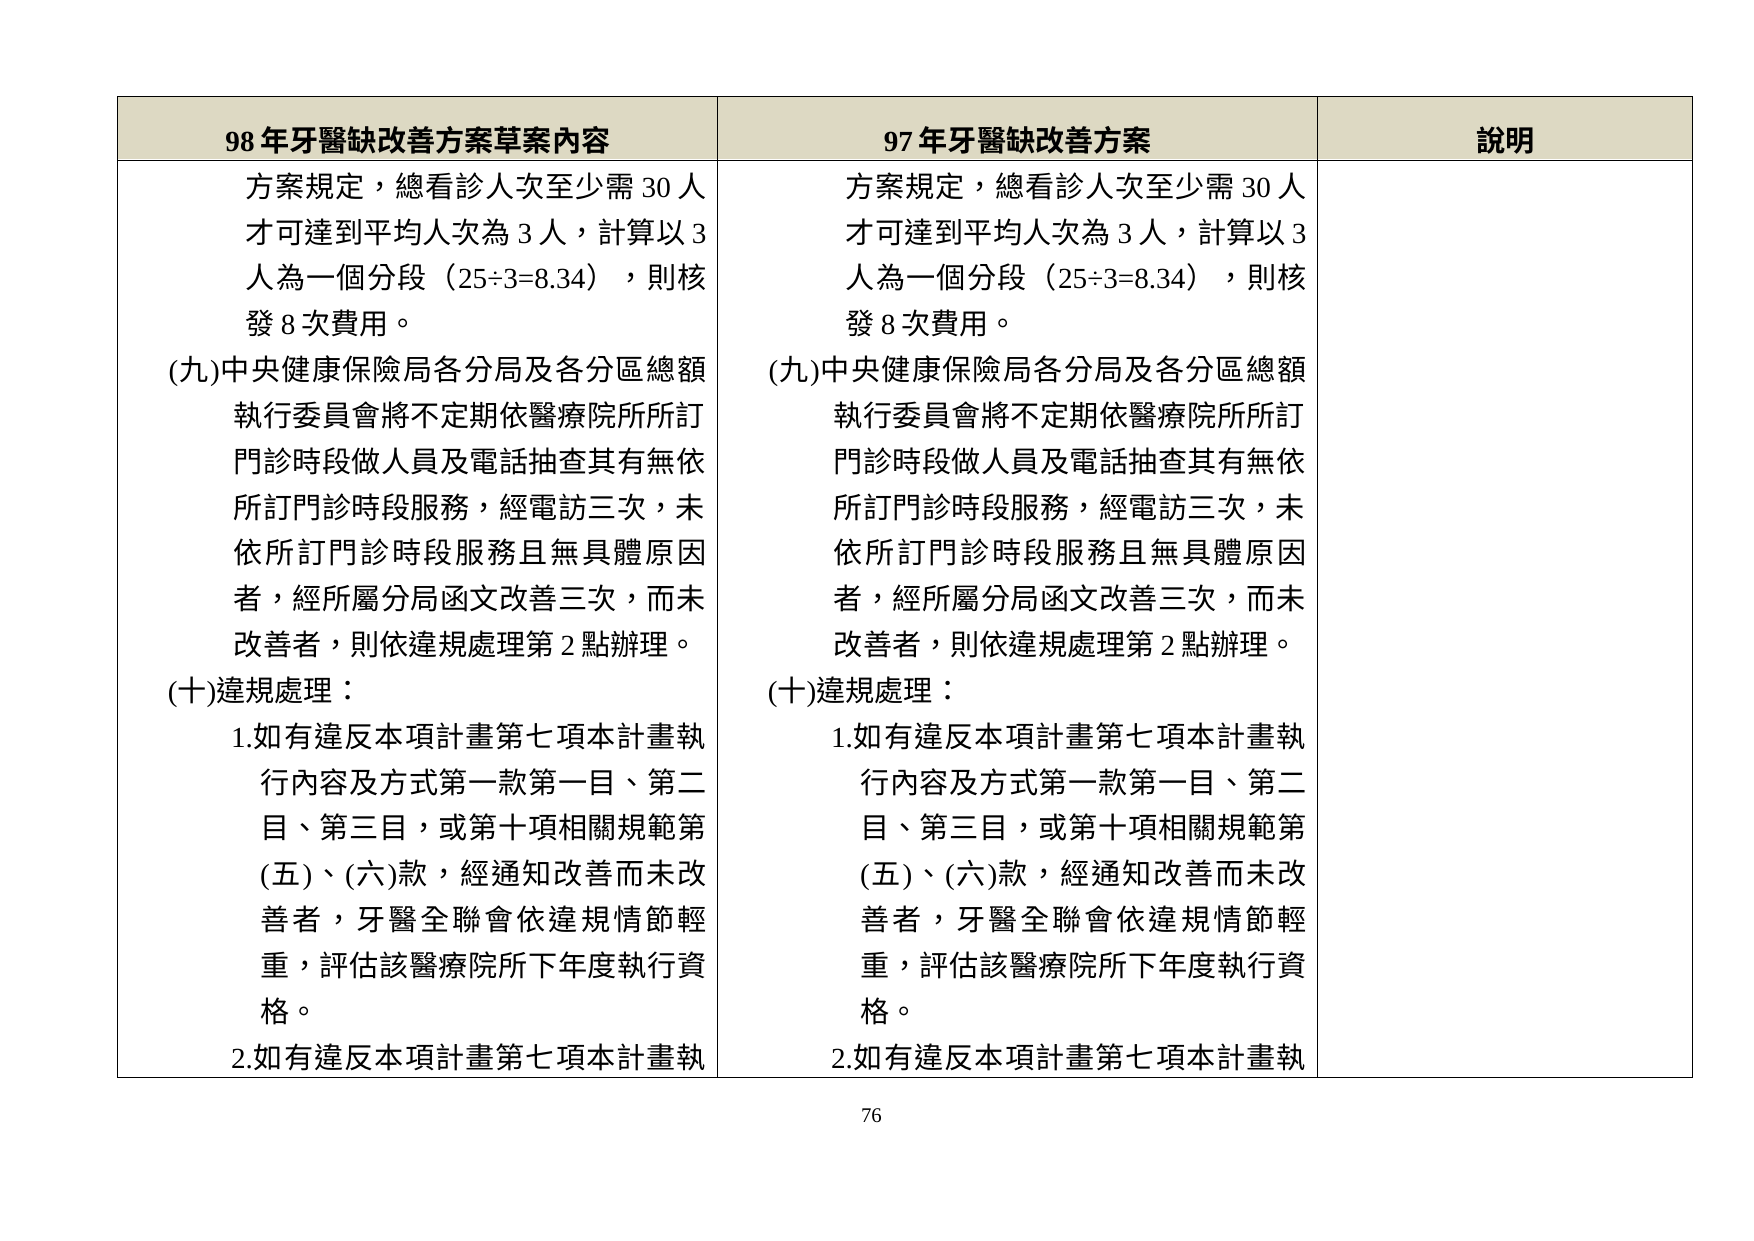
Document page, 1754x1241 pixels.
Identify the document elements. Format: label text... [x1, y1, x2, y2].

table_header 98年牙醫缺改善方案草案內容 [118, 97, 717, 159]
table_header 97年牙醫缺改善方案 [718, 97, 1317, 159]
table_cell 方案規定，總看診人次至少需30人才可達到平均人次為3人，計算以3人為一個分段（25÷3=8.34），則核發8次費用。 (九)中央健康保險局各分局及各分區總額執行委員會將不定期依醫療院所所訂門診時段做人員及電話抽查其有無依所訂門診時段服務，經電訪三次，未依所訂門診時段服務且無具體原因者，經所屬分局函文改善三次，而未改善者，則依違規處理第2點辦理。 (十)違規處理： 1.如有違反本項計畫第七項本計畫執行內容及方式第一款第一目、第二目、第三目，或第十項相關規範第 (五)、(六)款，經通知改善而未改善者，牙醫全聯會依違規情節輕重，評估該醫療院所下年度執行資格。 2.如有違反本項計畫第七項本計畫執 [118, 161, 717, 1077]
table_cell 方案規定，總看診人次至少需30人才可達到平均人次為3人，計算以3人為一個分段（25÷3=8.34），則核發8次費用。 (九)中央健康保險局各分局及各分區總額執行委員會將不定期依醫療院所所訂門診時段做人員及電話抽查其有無依所訂門診時段服務，經電訪三次，未依所訂門診時段服務且無具體原因者，經所屬分局函文改善三次，而未改善者，則依違規處理第2點辦理。 (十)違規處理： 1.如有違反本項計畫第七項本計畫執行內容及方式第一款第一目、第二目、第三目，或第十項相關規範第 (五)、(六)款，經通知改善而未改善者，牙醫全聯會依違規情節輕重，評估該醫療院所下年度執行資格。 2.如有違反本項計畫第七項本計畫執 [718, 161, 1317, 1077]
table_cell [1318, 161, 1692, 1077]
table_header 說明 [1318, 97, 1692, 159]
